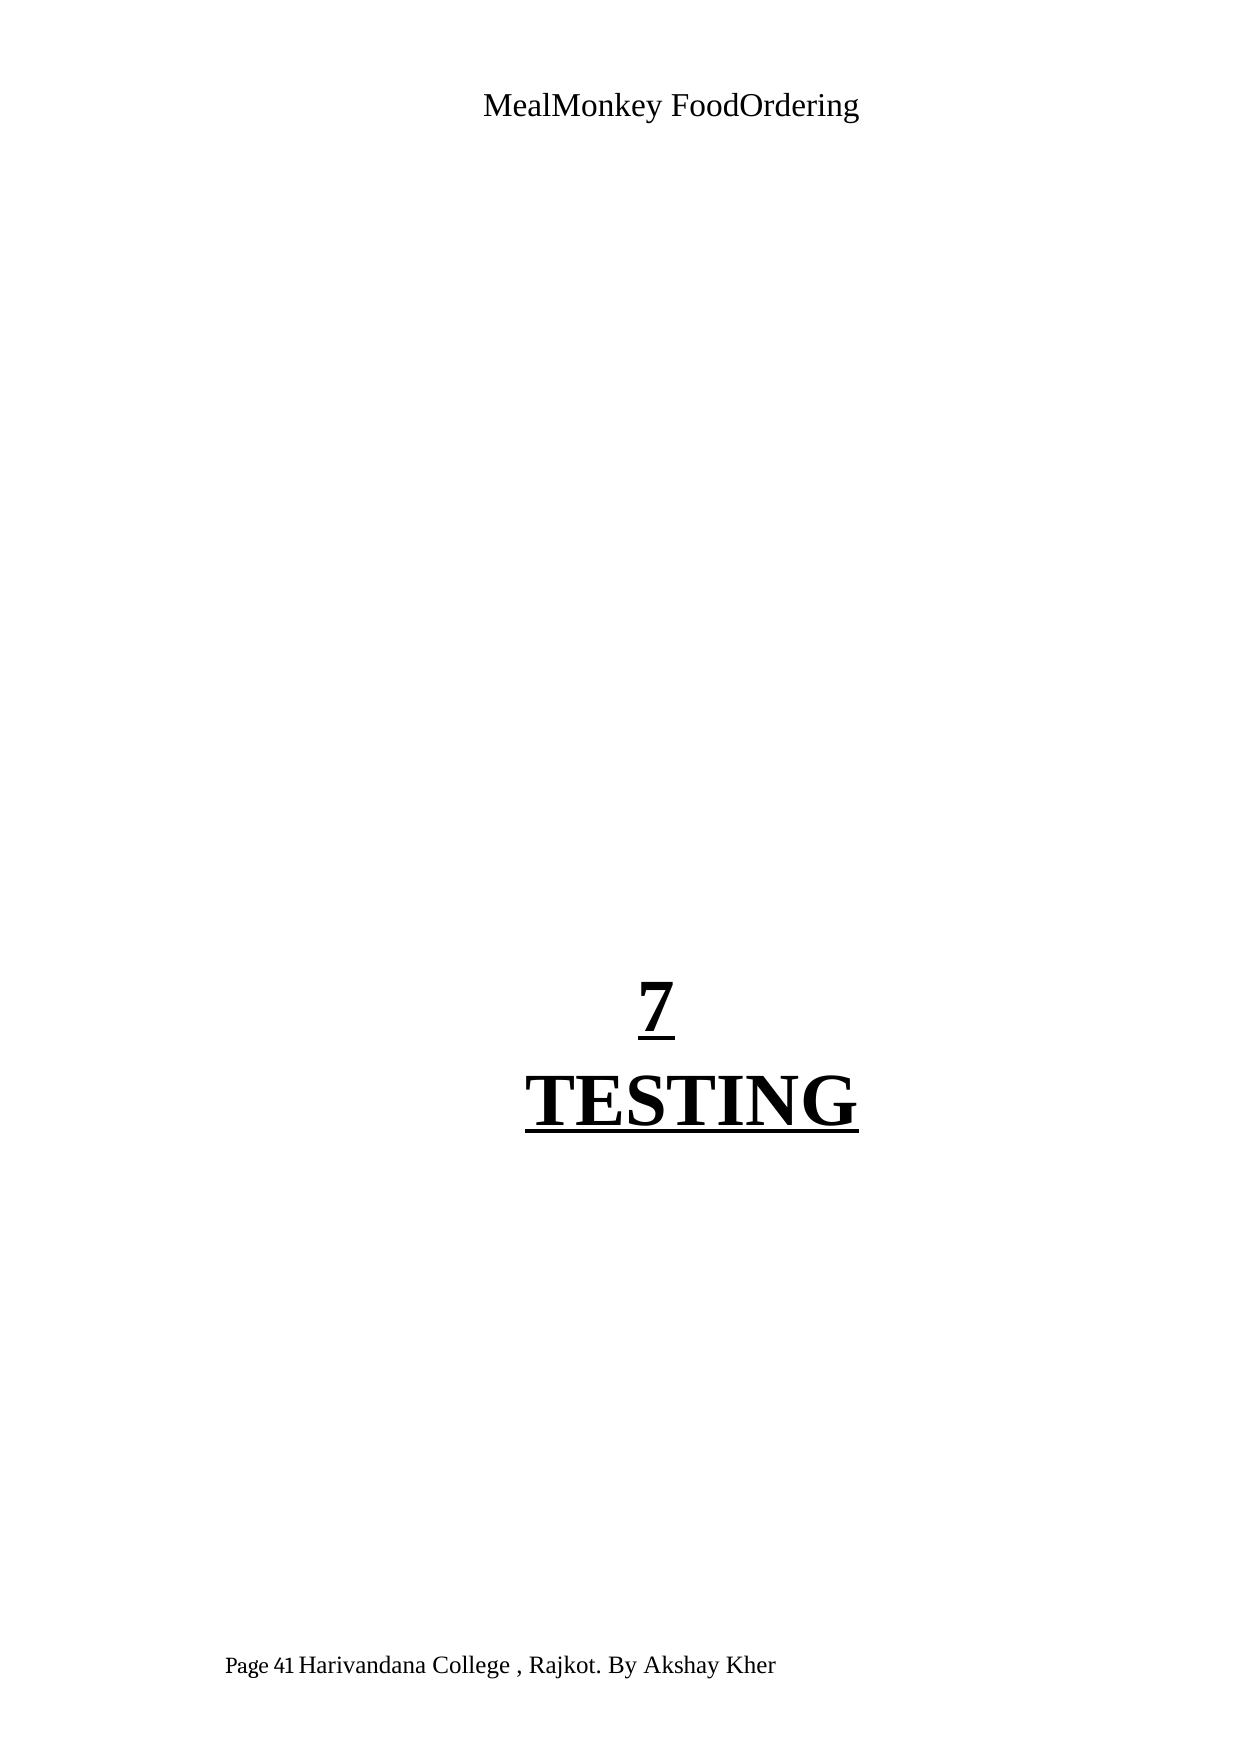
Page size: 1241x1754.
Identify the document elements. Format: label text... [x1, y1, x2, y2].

text TESTING [228, 1055, 1090, 1141]
text 7 [227, 962, 1090, 1048]
